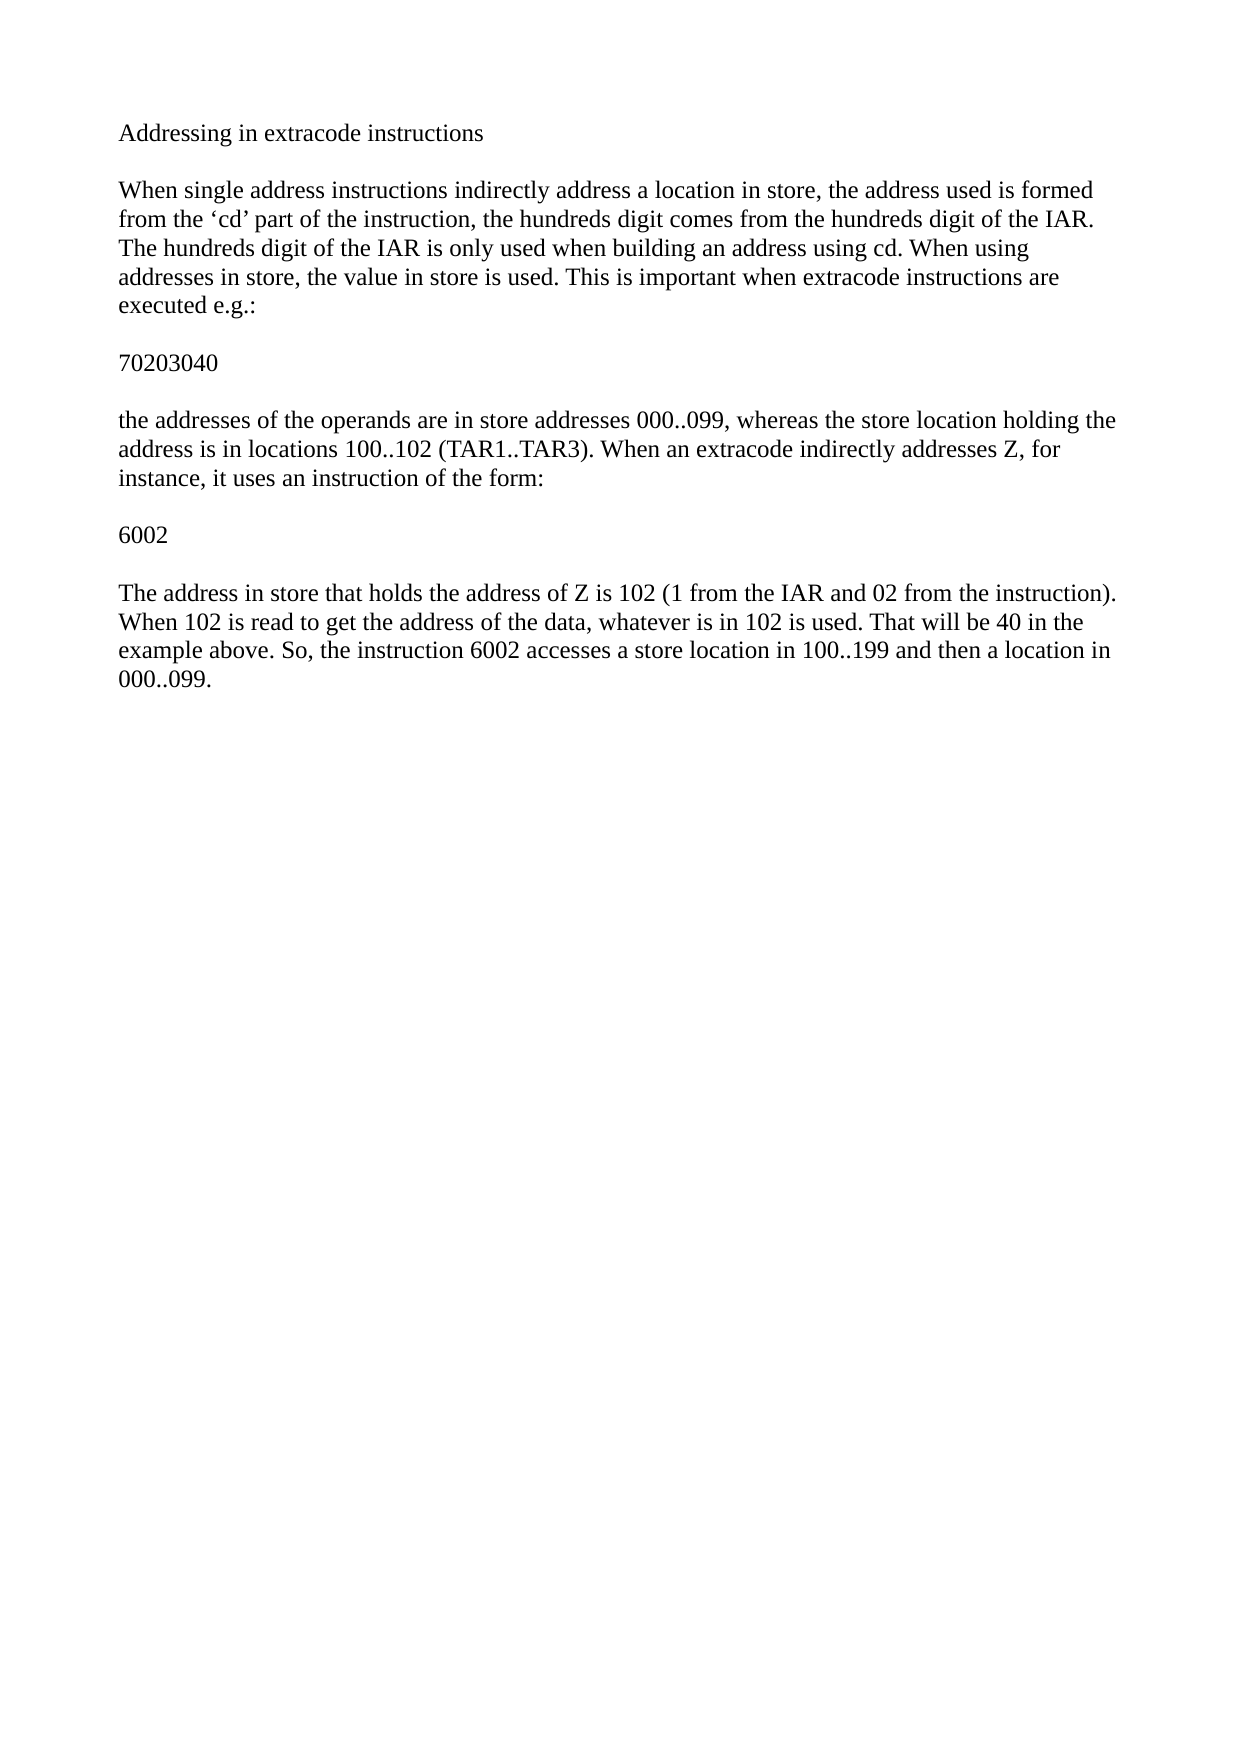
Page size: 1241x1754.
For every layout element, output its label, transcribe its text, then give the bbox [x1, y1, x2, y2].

text 6002 [118, 521, 1122, 549]
text When single address instructions indirectly address a location in store, the address used is formed from the ‘cd’ part of the instruction, the hundreds digit comes from the hundreds digit of the IAR. [118, 176, 1122, 233]
text the addresses of the operands are in store addresses 000..099, whereas the store location holding the address is in locations 100..102 (TAR1..TAR3). When an extracode indirectly addresses Z, for instance, it uses an instruction of the form: [118, 406, 1122, 492]
text The address in store that holds the address of Z is 102 (1 from the IAR and 02 from the instruction). When 102 is read to get the address of the data, whatever is in 102 is used. That will be 40 in the example above. So, the instruction 6002 accesses a store location in 100..199 and then a location in 000..099. [118, 578, 1122, 693]
text The hundreds digit of the IAR is only used when building an address using cd. When using addresses in store, the value in store is used. This is important when extracode instructions are executed e.g.: [118, 233, 1122, 319]
text Addressing in extracode instructions [118, 118, 1122, 147]
text 70203040 [118, 348, 1122, 377]
